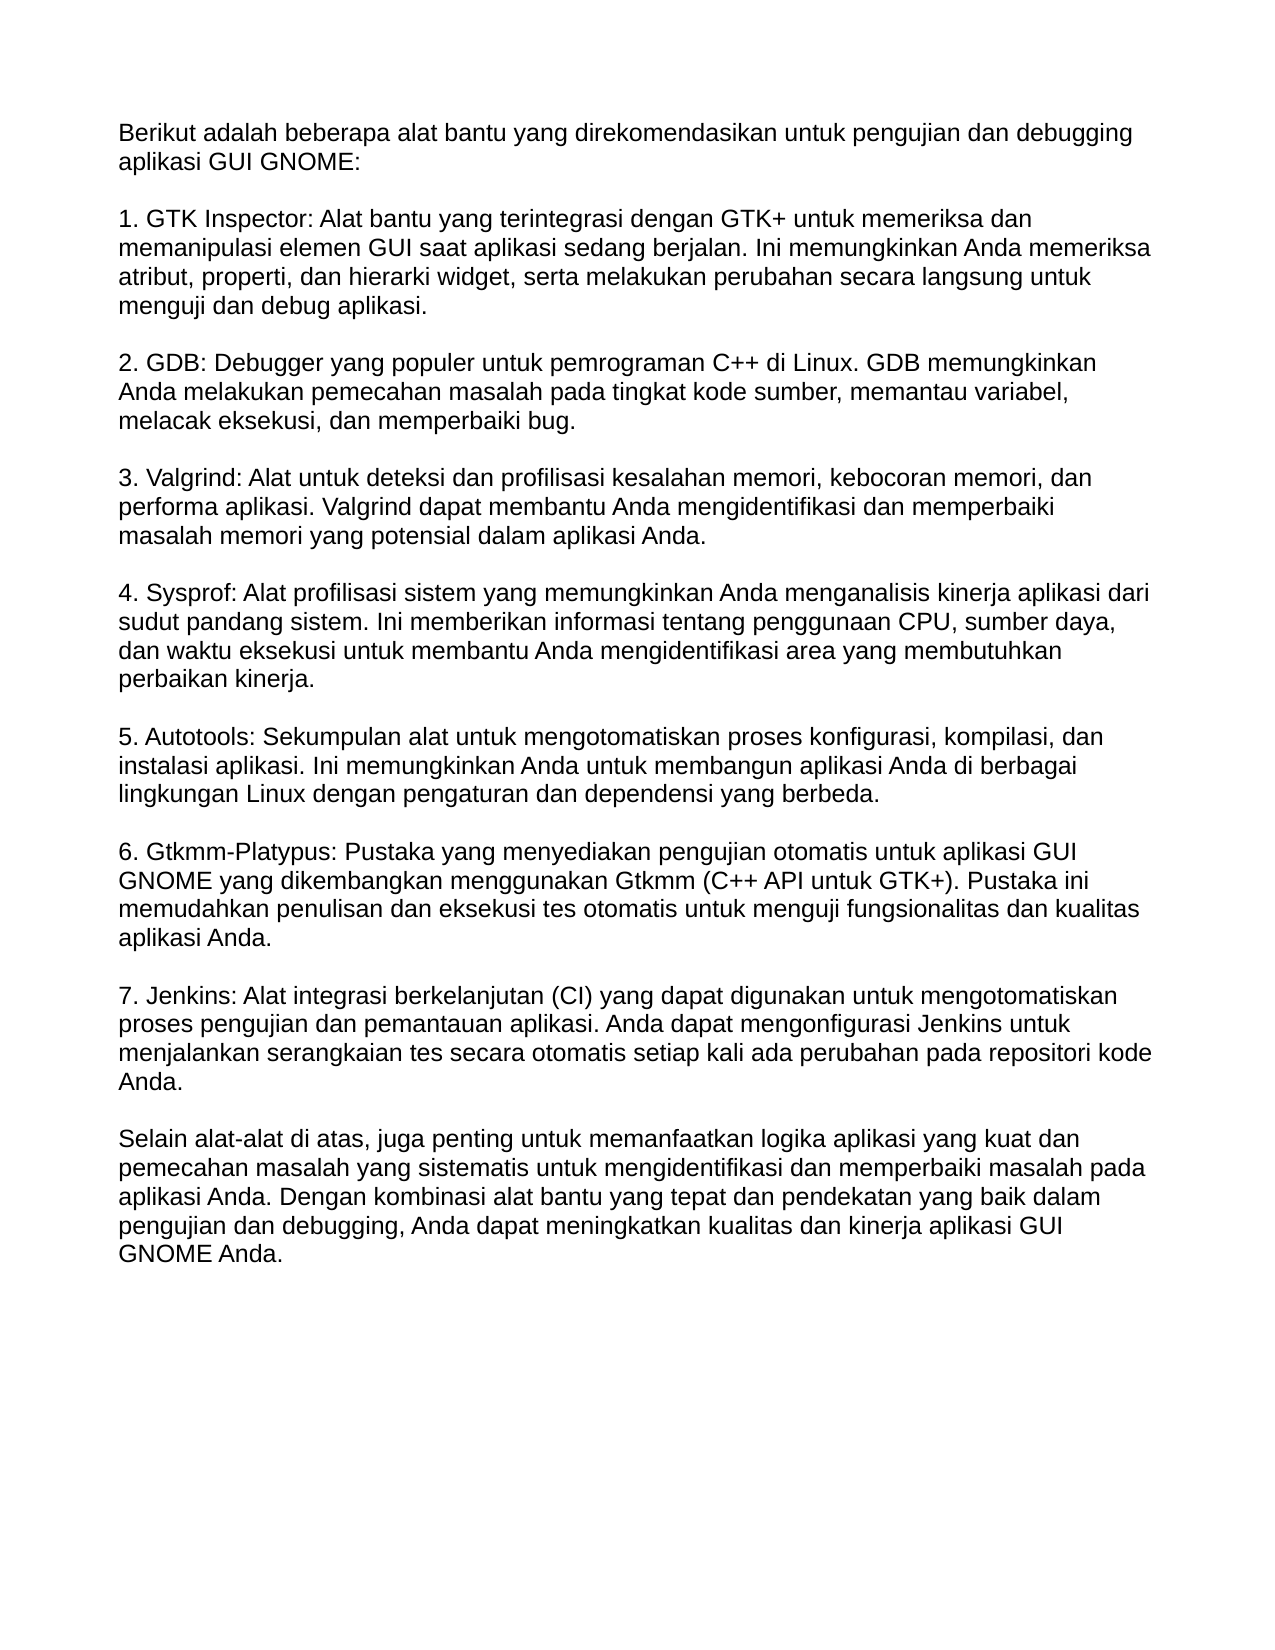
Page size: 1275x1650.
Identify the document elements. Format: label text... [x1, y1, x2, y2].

text 4. Sysprof: Alat profilisasi sistem yang memungkinkan Anda menganalisis kinerja aplikasi dari sudut pandang sistem. Ini memberikan informasi tentang penggunaan CPU, sumber daya, dan waktu eksekusi untuk membantu Anda mengidentifikasi area yang membutuhkan perbaikan kinerja. [118, 578, 1157, 693]
text 1. GTK Inspector: Alat bantu yang terintegrasi dengan GTK+ untuk memeriksa dan memanipulasi elemen GUI saat aplikasi sedang berjalan. Ini memungkinkan Anda memeriksa atribut, properti, dan hierarki widget, serta melakukan perubahan secara langsung untuk menguji dan debug aplikasi. [118, 204, 1157, 319]
text Selain alat-alat di atas, juga penting untuk memanfaatkan logika aplikasi yang kuat dan pemecahan masalah yang sistematis untuk mengidentifikasi dan memperbaiki masalah pada aplikasi Anda. Dengan kombinasi alat bantu yang tepat dan pendekatan yang baik dalam pengujian dan debugging, Anda dapat meningkatkan kualitas dan kinerja aplikasi GUI GNOME Anda. [118, 1124, 1157, 1268]
text 2. GDB: Debugger yang populer untuk pemrograman C++ di Linux. GDB memungkinkan Anda melakukan pemecahan masalah pada tingkat kode sumber, memantau variabel, melacak eksekusi, dan memperbaiki bug. [118, 348, 1157, 434]
text 5. Autotools: Sekumpulan alat untuk mengotomatiskan proses konfigurasi, kompilasi, dan instalasi aplikasi. Ini memungkinkan Anda untuk membangun aplikasi Anda di berbagai lingkungan Linux dengan pengaturan dan dependensi yang berbeda. [118, 722, 1157, 808]
text Berikut adalah beberapa alat bantu yang direkomendasikan untuk pengujian dan debugging aplikasi GUI GNOME: [118, 118, 1157, 176]
text 7. Jenkins: Alat integrasi berkelanjutan (CI) yang dapat digunakan untuk mengotomatiskan proses pengujian dan pemantauan aplikasi. Anda dapat mengonfigurasi Jenkins untuk menjalankan serangkaian tes secara otomatis setiap kali ada perubahan pada repositori kode Anda. [118, 981, 1157, 1096]
text 6. Gtkmm-Platypus: Pustaka yang menyediakan pengujian otomatis untuk aplikasi GUI GNOME yang dikembangkan menggunakan Gtkmm (C++ API untuk GTK+). Pustaka ini memudahkan penulisan dan eksekusi tes otomatis untuk menguji fungsionalitas dan kualitas aplikasi Anda. [118, 837, 1157, 952]
text 3. Valgrind: Alat untuk deteksi dan profilisasi kesalahan memori, kebocoran memori, dan performa aplikasi. Valgrind dapat membantu Anda mengidentifikasi dan memperbaiki masalah memori yang potensial dalam aplikasi Anda. [118, 463, 1157, 549]
